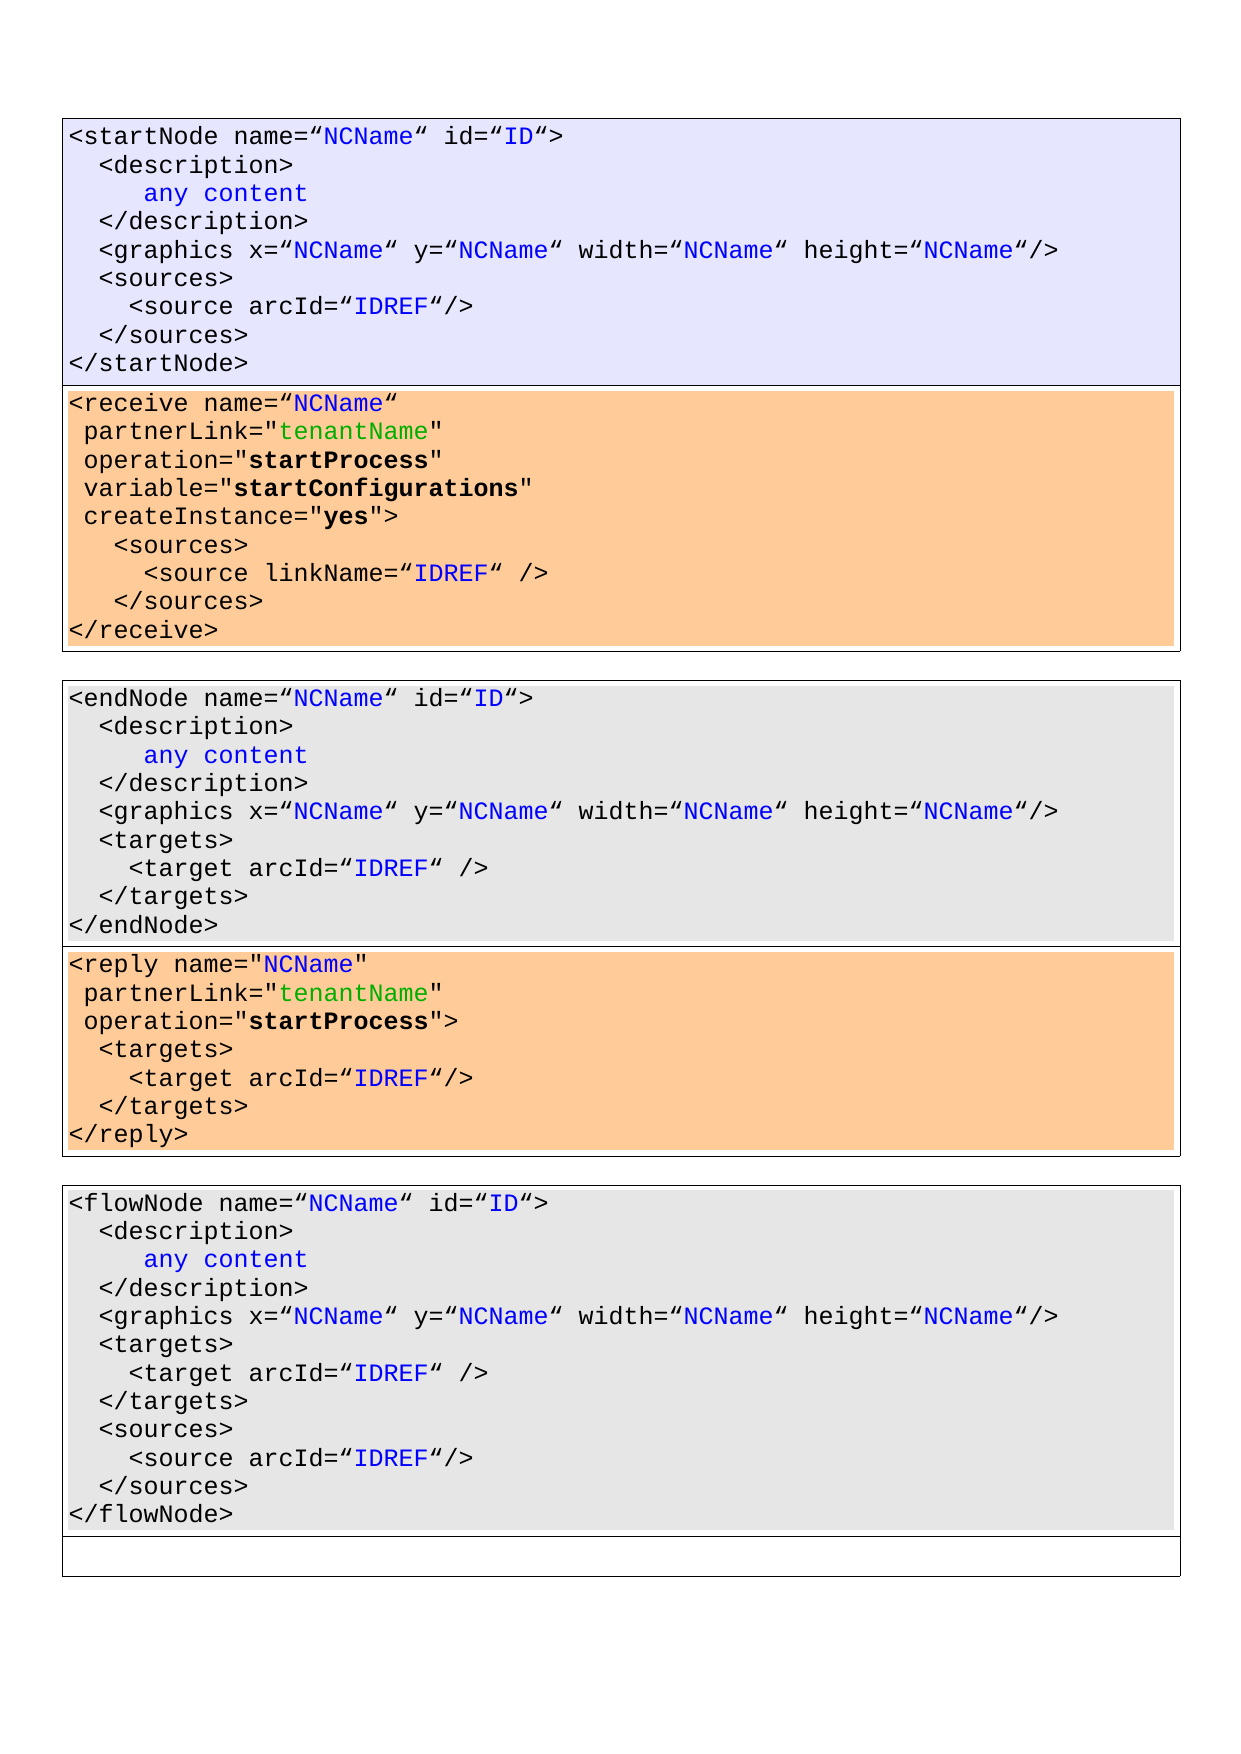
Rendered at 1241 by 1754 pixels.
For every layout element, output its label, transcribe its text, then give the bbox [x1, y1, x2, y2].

table_cell <reply name="NCName" partnerLink="tenantName" operation="startProcess"> <targets> <target arcId=“IDREF“/> </targets> </reply> [63, 947, 1180, 1156]
table_header <startNode name=“NCName“ id=“ID“> <description> any content </description> <graphics x=“NCName“ y=“NCName“ width=“NCName“ height=“NCName“/> <sources> <source arcId=“IDREF“/> </sources> </startNode> [63, 119, 1180, 385]
table_header <endNode name=“NCName“ id=“ID“> <description> any content </description> <graphics x=“NCName“ y=“NCName“ width=“NCName“ height=“NCName“/> <targets> <target arcId=“IDREF“ /> </targets> </endNode> [63, 681, 1180, 946]
table_cell <receive name=“NCName“ partnerLink="tenantName" operation="startProcess" variable="startConfigurations" createInstance="yes"> <sources> <source linkName=“IDREF“ /> </sources> </receive> [63, 386, 1180, 651]
table_header <flowNode name=“NCName“ id=“ID“> <description> any content </description> <graphics x=“NCName“ y=“NCName“ width=“NCName“ height=“NCName“/> <targets> <target arcId=“IDREF“ /> </targets> <sources> <source arcId=“IDREF“/> </sources> </flowNode> [63, 1186, 1180, 1536]
table_cell [63, 1537, 1180, 1576]
